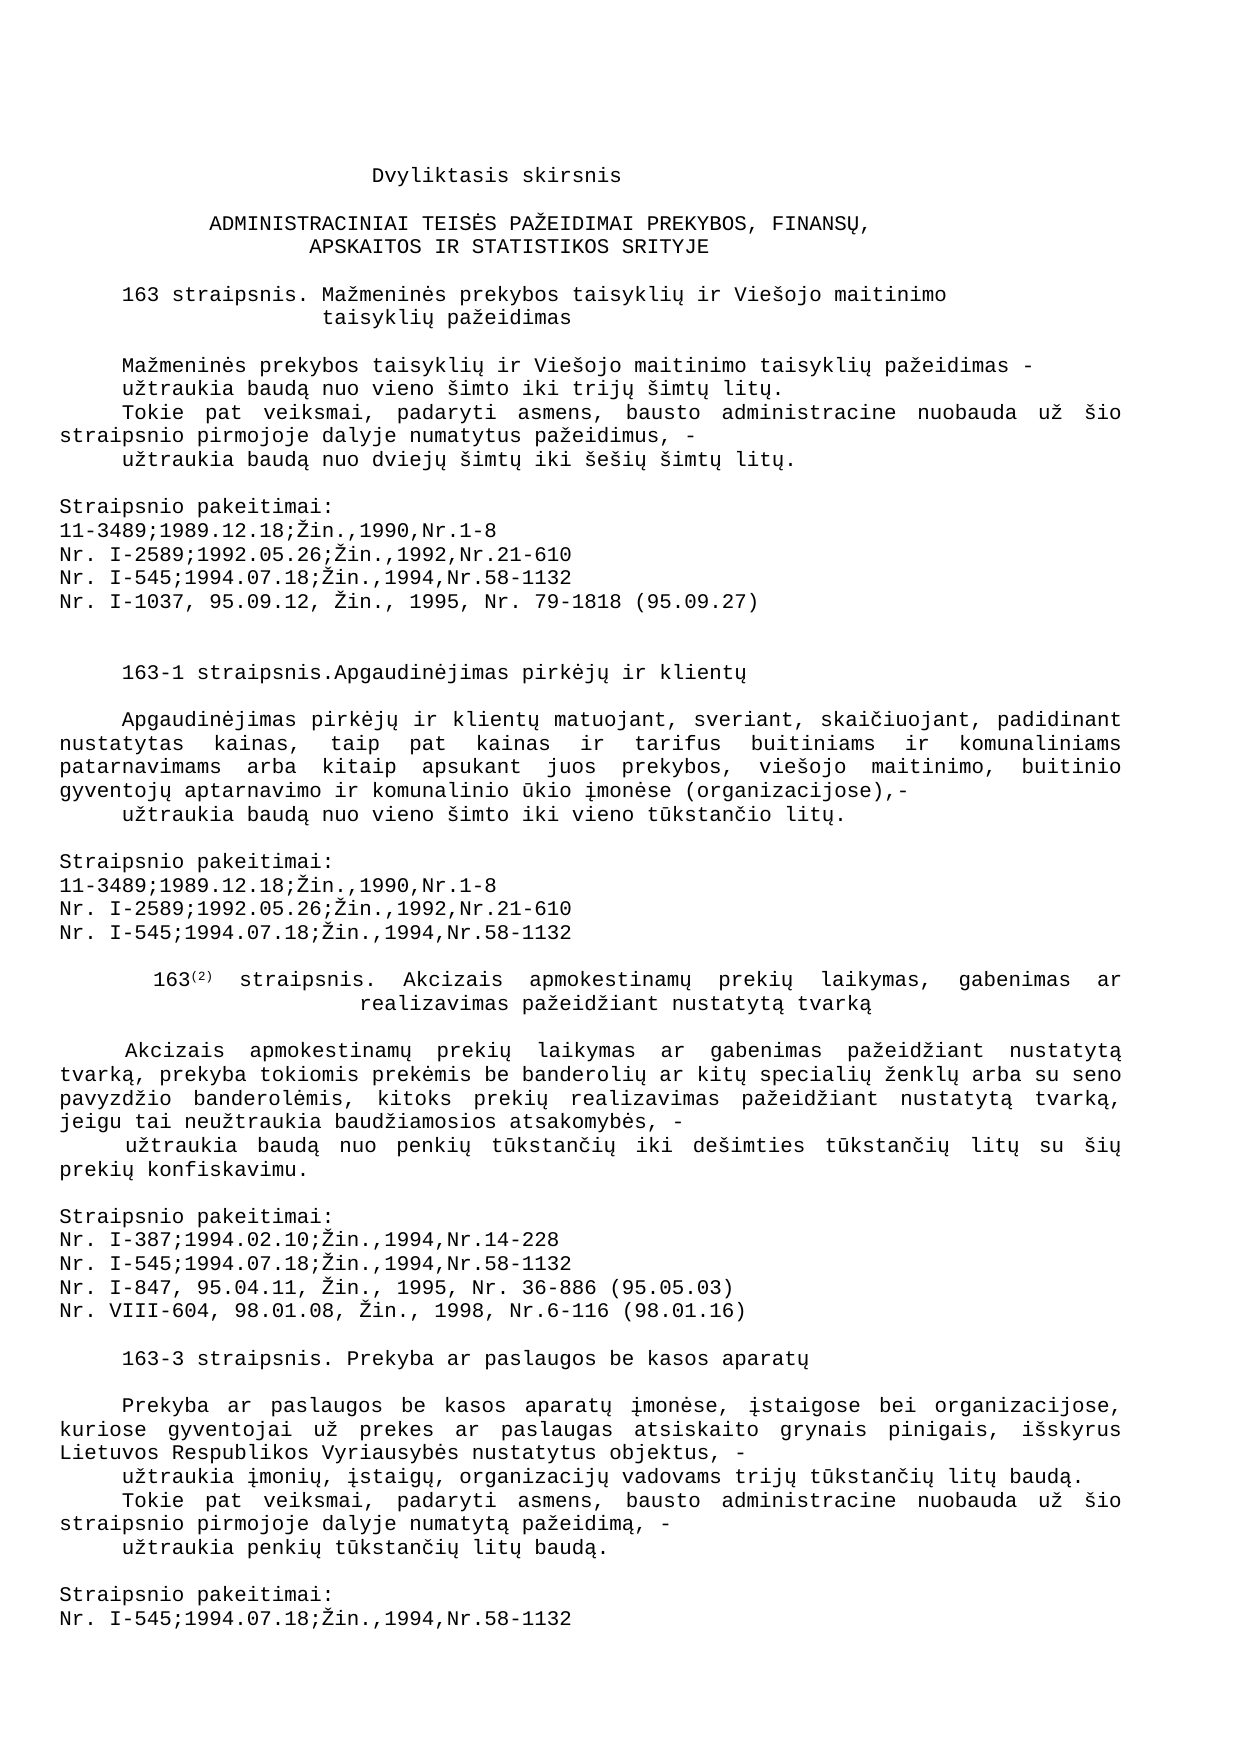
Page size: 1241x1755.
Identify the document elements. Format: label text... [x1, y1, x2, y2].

text Dvyliktasis skirsnis [59, 165, 1122, 189]
text užtraukia baudą nuo vieno šimto iki vieno tūkstančio litų. [59, 804, 1122, 827]
text Tokie pat veiksmai, padaryti asmens, bausto administracine nuobauda už šio straipsnio pirmojoje dalyje numatytus pažeidimus, - [59, 402, 1122, 449]
text Nr. I-387;1994.02.10;Žin.,1994,Nr.14-228 [59, 1229, 1122, 1253]
text Nr. I-545;1994.07.18;Žin.,1994,Nr.58-1132 [59, 1253, 1122, 1277]
text užtraukia baudą nuo penkių tūkstančių iki dešimties tūkstančių litų su šių prekių konfiskavimu. [59, 1135, 1122, 1182]
text Akcizais apmokestinamų prekių laikymas ar gabenimas pažeidžiant nustatytą tvarką, prekyba tokiomis prekėmis be banderolių ar kitų specialių ženklų arba su seno pavyzdžio banderolėmis, kitoks prekių realizavimas pažeidžiant nustatytą tvarką, jeigu tai neužtraukia baudžiamosios atsakomybės, - [59, 1040, 1122, 1135]
text 163 straipsnis. Mažmeninės prekybos taisyklių ir Viešojo maitinimo [59, 284, 1122, 307]
text 163-1 straipsnis.Apgaudinėjimas pirkėjų ir klientų [59, 662, 1122, 686]
text APSKAITOS IR STATISTIKOS SRITYJE [59, 236, 1122, 260]
text taisyklių pažeidimas [59, 307, 1122, 331]
text ADMINISTRACINIAI TEISĖS PAŽEIDIMAI PREKYBOS, FINANSŲ, [59, 213, 1122, 236]
text Nr. I-545;1994.07.18;Žin.,1994,Nr.58-1132 [59, 567, 1122, 591]
text 11-3489;1989.12.18;Žin.,1990,Nr.1-8 [59, 875, 1122, 898]
text Apgaudinėjimas pirkėjų ir klientų matuojant, sveriant, skaičiuojant, padidinant nustatytas kainas, taip pat kainas ir tarifus buitiniams ir komunaliniams patarnavimams arba kitaip apsukant juos prekybos, viešojo maitinimo, buitinio gyventojų aptarnavimo ir komunalinio ūkio įmonėse (organizacijose),- [59, 709, 1122, 804]
text užtraukia baudą nuo vieno šimto iki trijų šimtų litų. [59, 378, 1122, 402]
text 11-3489;1989.12.18;Žin.,1990,Nr.1-8 [59, 520, 1122, 544]
text Tokie pat veiksmai, padaryti asmens, bausto administracine nuobauda už šio straipsnio pirmojoje dalyje numatytą pažeidimą, - [59, 1489, 1122, 1537]
text Straipsnio pakeitimai: [59, 1206, 1122, 1229]
text užtraukia baudą nuo dviejų šimtų iki šešių šimtų litų. [59, 449, 1122, 473]
text užtraukia penkių tūkstančių litų baudą. [59, 1537, 1122, 1561]
text Prekyba ar paslaugos be kasos aparatų įmonėse, įstaigose bei organizacijose, kuriose gyventojai už prekes ar paslaugas atsiskaito grynais pinigais, išskyrus Lietuvos Respublikos Vyriausybės nustatytus objektus, - [59, 1395, 1122, 1466]
text Nr. I-545;1994.07.18;Žin.,1994,Nr.58-1132 [59, 922, 1122, 946]
text 163-3 straipsnis. Prekyba ar paslaugos be kasos aparatų [59, 1348, 1122, 1371]
text Mažmeninės prekybos taisyklių ir Viešojo maitinimo taisyklių pažeidimas - [59, 354, 1122, 378]
text Straipsnio pakeitimai: [59, 851, 1122, 875]
text Nr. I-847, 95.04.11, Žin., 1995, Nr. 36-886 (95.05.03) [59, 1277, 1122, 1300]
text Nr. I-2589;1992.05.26;Žin.,1992,Nr.21-610 [59, 544, 1122, 567]
text Nr. VIII-604, 98.01.08, Žin., 1998, Nr.6-116 (98.01.16) [59, 1300, 1122, 1324]
text užtraukia įmonių, įstaigų, organizacijų vadovams trijų tūkstančių litų baudą. [59, 1466, 1122, 1489]
text Nr. I-545;1994.07.18;Žin.,1994,Nr.58-1132 [59, 1608, 1122, 1631]
text Straipsnio pakeitimai: [59, 496, 1122, 520]
text Nr. I-2589;1992.05.26;Žin.,1992,Nr.21-610 [59, 898, 1122, 922]
text Straipsnio pakeitimai: [59, 1584, 1122, 1608]
text 163(2) straipsnis. Akcizais apmokestinamų prekių laikymas, gabenimas ar realizavimas pažeidžiant nustatytą tvarką [153, 969, 1122, 1017]
text Nr. I-1037, 95.09.12, Žin., 1995, Nr. 79-1818 (95.09.27) [59, 591, 1122, 615]
